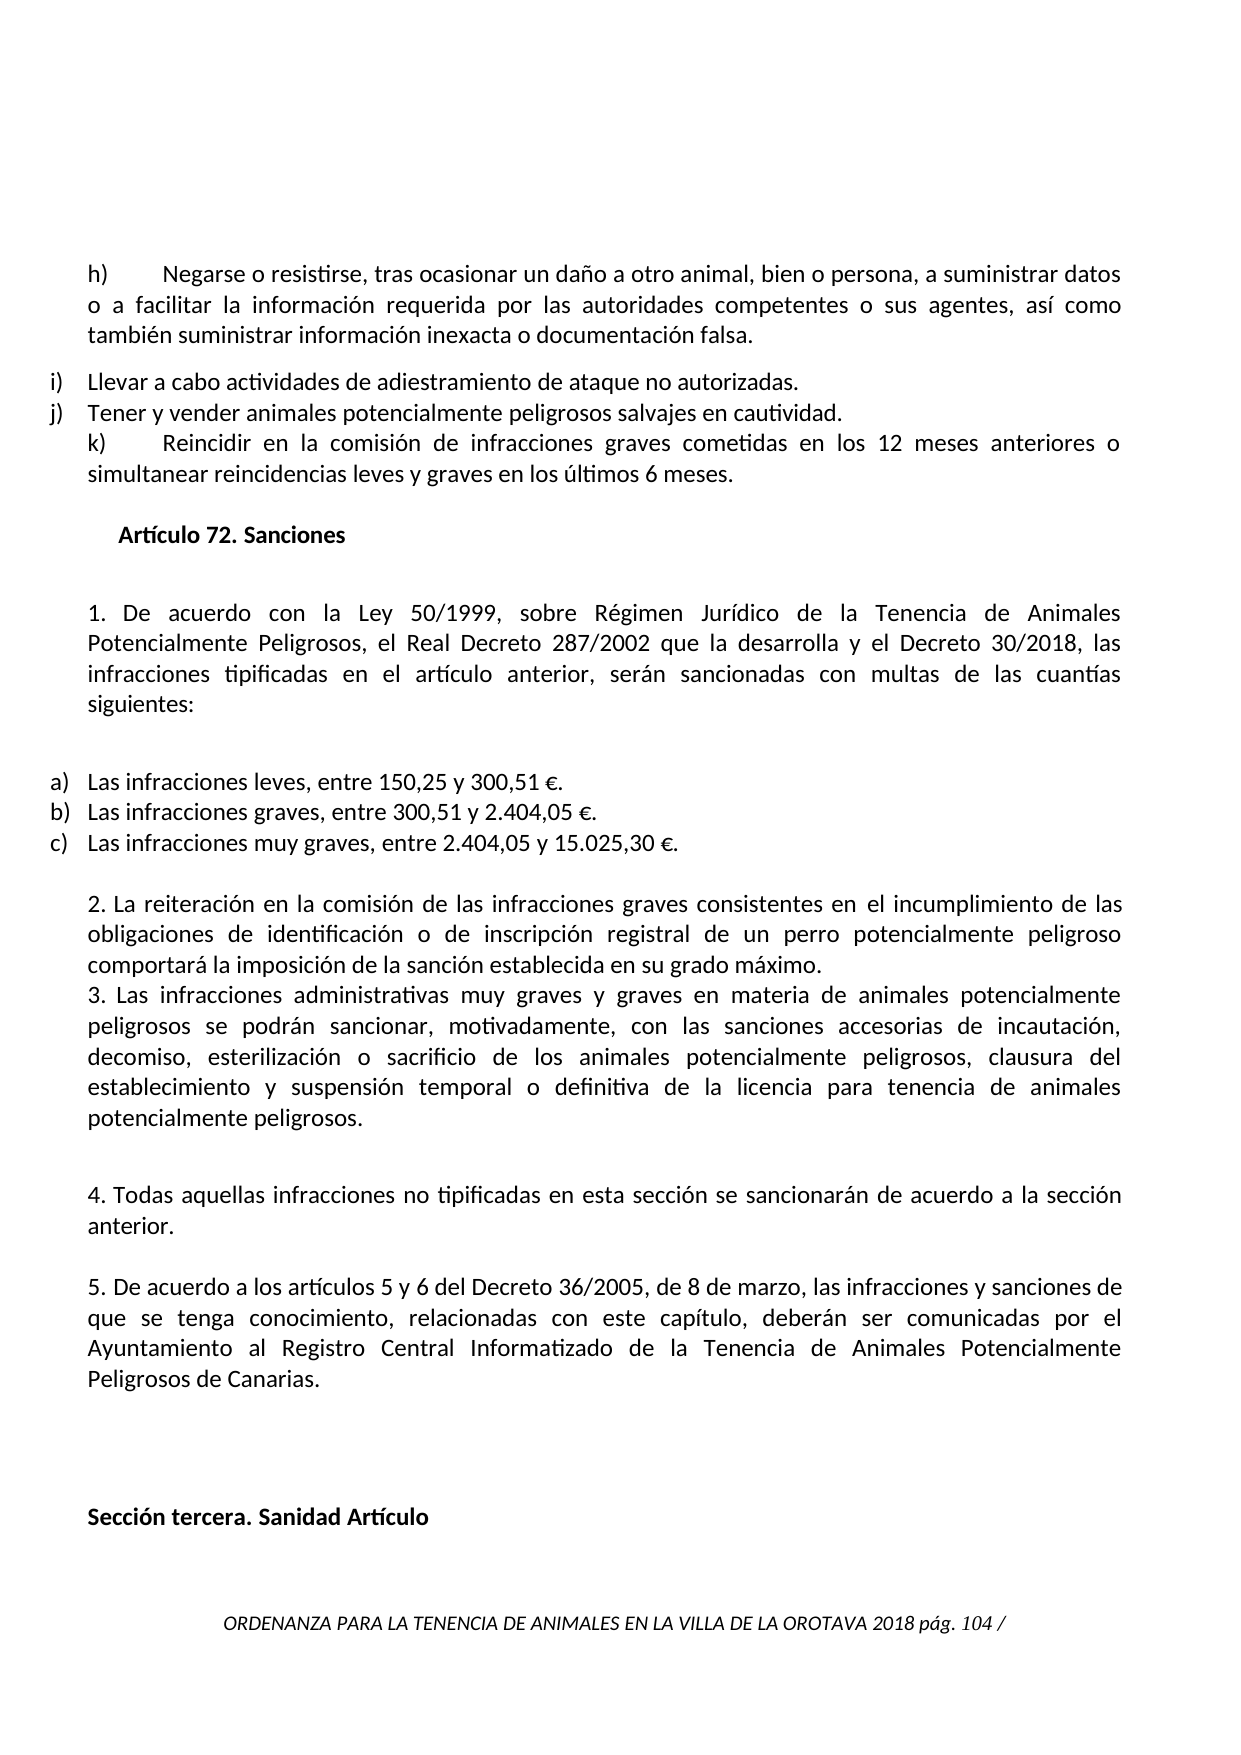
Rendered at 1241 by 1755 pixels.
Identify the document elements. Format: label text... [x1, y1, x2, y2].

list Todas aquellas infracciones no tipificadas en esta sección se sancionarán de acuerdo a la sección anterior. [87, 1179, 1122, 1241]
list Tener y vender animales potencialmente peligrosos salvajes en cautividad. [50, 397, 1149, 427]
subtitle Sección tercera. Sanidad Artículo [87, 1501, 449, 1532]
subtitle Artículo 72. Sanciones [118, 519, 1149, 549]
list La reiteración en la comisión de las infracciones graves consistentes en el incumplimiento de las obligaciones de identificación o de inscripción registral de un perro potencialmente peligroso comportará la imposición de la sanción establecida en su grado máximo. [87, 888, 1123, 980]
list Llevar a cabo actividades de adiestramiento de ataque no autorizadas. [50, 366, 1149, 397]
list Reincidir en la comisión de infracciones graves cometidas en los 12 meses anteriores o simultanear reincidencias leves y graves en los últimos 6 meses. [87, 427, 1122, 488]
list De acuerdo con la Ley 50/1999, sobre Régimen Jurídico de la Tenencia de Animales Potencialmente Peligrosos, el Real Decreto 287/2002 que la desarrolla y el Decreto 30/2018, las infracciones tipificadas en el artículo anterior, serán sancionadas con multas de las cuantías siguientes: [87, 597, 1122, 719]
list Las infracciones leves, entre 150,25 y 300,51 €. [50, 766, 1149, 797]
list Las infracciones administrativas muy graves y graves en materia de animales potencialmente peligrosos se podrán sancionar, motivadamente, con las sanciones accesorias de incautación, decomiso, esterilización o sacrificio de los animales potencialmente peligrosos, clausura del establecimiento y suspensión temporal o definitiva de la licencia para tenencia de animales potencialmente peligrosos. [87, 980, 1123, 1132]
list Las infracciones graves, entre 300,51 y 2.404,05 €. [50, 797, 1149, 827]
list De acuerdo a los artículos 5 y 6 del Decreto 36/2005, de 8 de marzo, las infracciones y sanciones de que se tenga conocimiento, relacionadas con este capítulo, deberán ser comunicadas por el Ayuntamiento al Registro Central Informatizado de la Tenencia de Animales Potencialmente Peligrosos de Canarias. [87, 1271, 1123, 1393]
list Negarse o resistirse, tras ocasionar un daño a otro animal, bien o persona, a suministrar datos o a facilitar la información requerida por las autoridades competentes o sus agentes, así como también suministrar información inexacta o documentación falsa. [87, 258, 1123, 350]
list Las infracciones muy graves, entre 2.404,05 y 15.025,30 €. [50, 827, 1149, 858]
